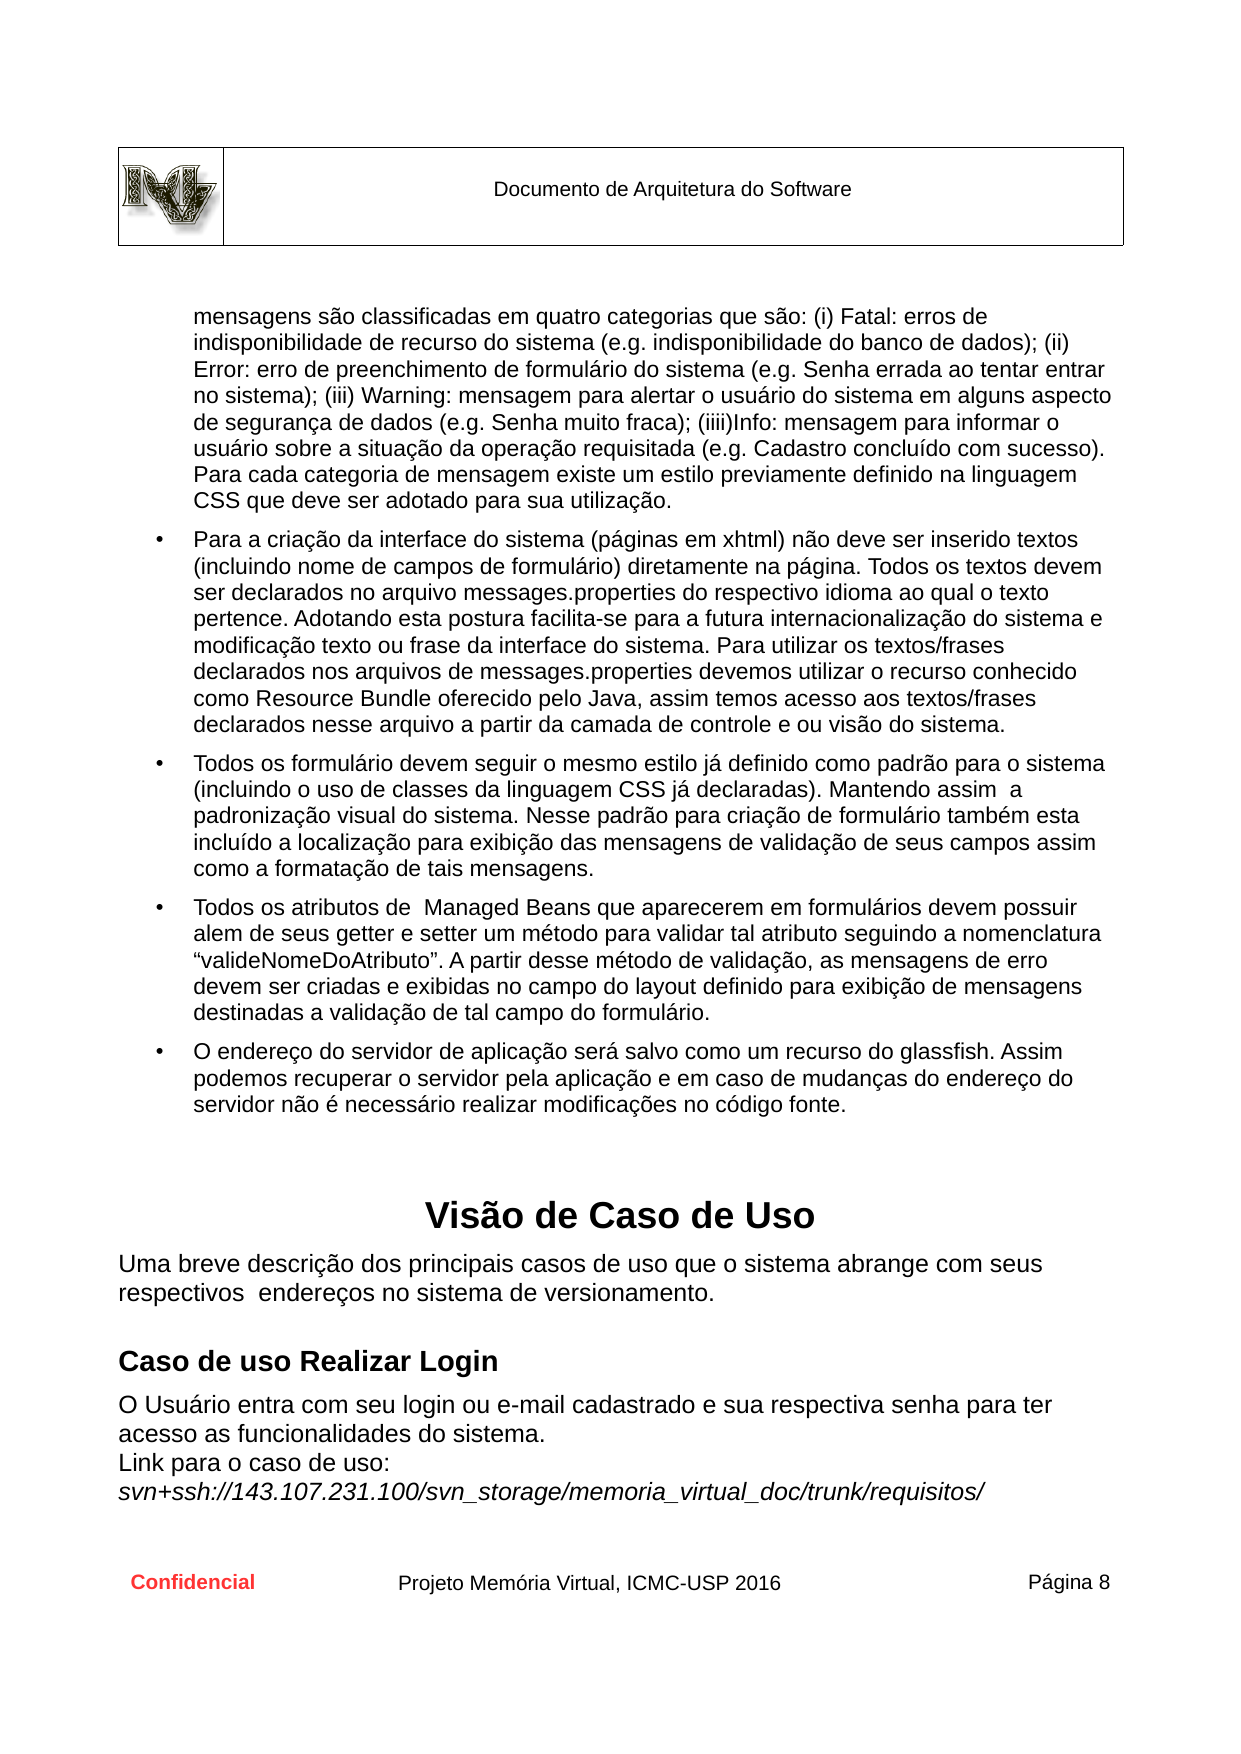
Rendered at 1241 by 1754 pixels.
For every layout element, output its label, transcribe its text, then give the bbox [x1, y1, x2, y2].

list mensagens são classificadas em quatro categorias que são: (i) Fatal: erros de indisponibilidade de recurso do sistema (e.g. indisponibilidade do banco de dados); (ii) Error: erro de preenchimento de formulário do sistema (e.g. Senha errada ao tentar entrar no sistema); (iii) Warning: mensagem para alertar o usuário do sistema em alguns aspecto de segurança de dados (e.g. Senha muito fraca); (iiii)Info: mensagem para informar o usuário sobre a situação da operação requisitada (e.g. Cadastro concluído com sucesso). Para cada categoria de mensagem existe um estilo previamente definido na linguagem CSS que deve ser adotado para sua utilização. [156, 303, 1122, 514]
picture [116, 151, 220, 239]
text Uma breve descrição dos principais casos de uso que o sistema abrange com seus respectivos endereços no sistema de versionamento. [118, 1249, 1122, 1307]
list Todos os formulário devem seguir o mesmo estilo já definido como padrão para o sistema (incluindo o uso de classes da linguagem CSS já declaradas). Mantendo assim a padronização visual do sistema. Nesse padrão para criação de formulário também esta incluído a localização para exibição das mensagens de validação de seus campos assim como a formatação de tais mensagens. [156, 750, 1122, 881]
subtitle Visão de Caso de Uso [118, 1194, 1122, 1237]
list Todos os atributos de Managed Beans que aparecerem em formulários devem possuir alem de seus getter e setter um método para validar tal atributo seguindo a nomenclatura “valideNomeDoAtributo”. A partir desse método de validação, as mensagens de erro devem ser criadas e exibidas no campo do layout definido para exibição de mensagens destinadas a validação de tal campo do formulário. [156, 894, 1122, 1026]
subtitle Caso de uso Realizar Login [118, 1344, 1122, 1378]
list Para a criação da interface do sistema (páginas em xhtml) não deve ser inserido textos (incluindo nome de campos de formulário) diretamente na página. Todos os textos devem ser declarados no arquivo messages.properties do respectivo idioma ao qual o texto pertence. Adotando esta postura facilita-se para a futura internacionalização do sistema e modificação texto ou frase da interface do sistema. Para utilizar os textos/frases declarados nos arquivos de messages.properties devemos utilizar o recurso conhecido como Resource Bundle oferecido pelo Java, assim temos acesso aos textos/frases declarados nesse arquivo a partir da camada de controle e ou visão do sistema. [156, 526, 1122, 737]
list O endereço do servidor de aplicação será salvo como um recurso do glassfish. Assim podemos recuperar o servidor pela aplicação e em caso de mudanças do endereço do servidor não é necessário realizar modificações no código fonte. [156, 1038, 1122, 1117]
text O Usuário entra com seu login ou e-mail cadastrado e sua respectiva senha para ter acesso as funcionalidades do sistema. Link para o caso de uso: svn+ssh://143.107.231.100/svn_storage/memoria_virtual_doc/trunk/requisitos/ [118, 1390, 1122, 1505]
